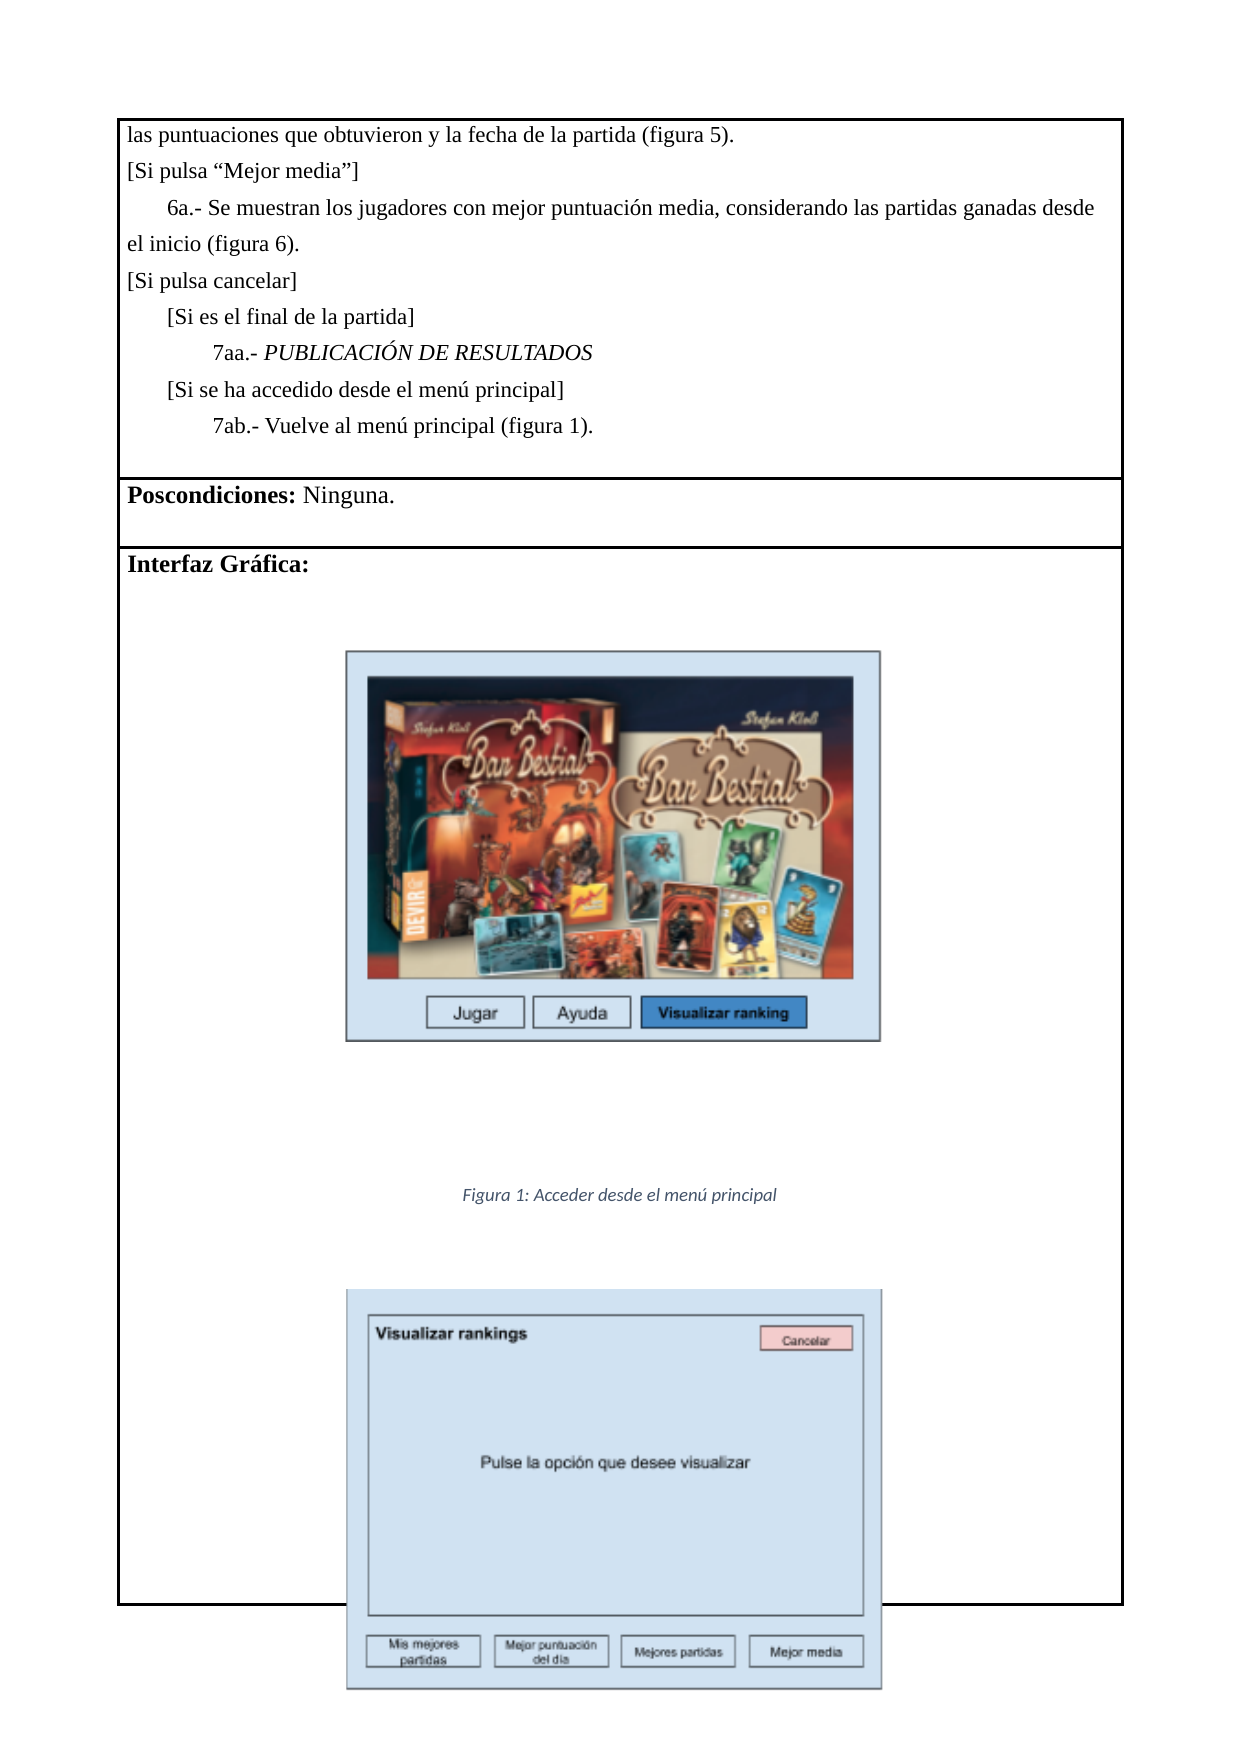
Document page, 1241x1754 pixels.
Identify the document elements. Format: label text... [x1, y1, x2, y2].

picture [346, 1289, 883, 1692]
table_cell las puntuaciones que obtuvieron y la fecha de la partida (figura 5). [Si pulsa “Mejor media”] 6a.- Se muestran los jugadores con mejor puntuación media, considerando las partidas ganadas desde el inicio (figura 6). [Si pulsa cancelar] [Si es el final de la partida] 7aa.- PUBLICACIÓN DE RESULTADOS [Si se ha accedido desde el menú principal] 7ab.- Vuelve al menú principal (figura 1). [120, 121, 1121, 477]
picture [344, 649, 884, 1042]
table_cell Poscondiciones: Ninguna. [120, 480, 1121, 546]
table_cell Interfaz Gráfica: Figura 1: Acceder desde el menú principal [120, 549, 1121, 1603]
